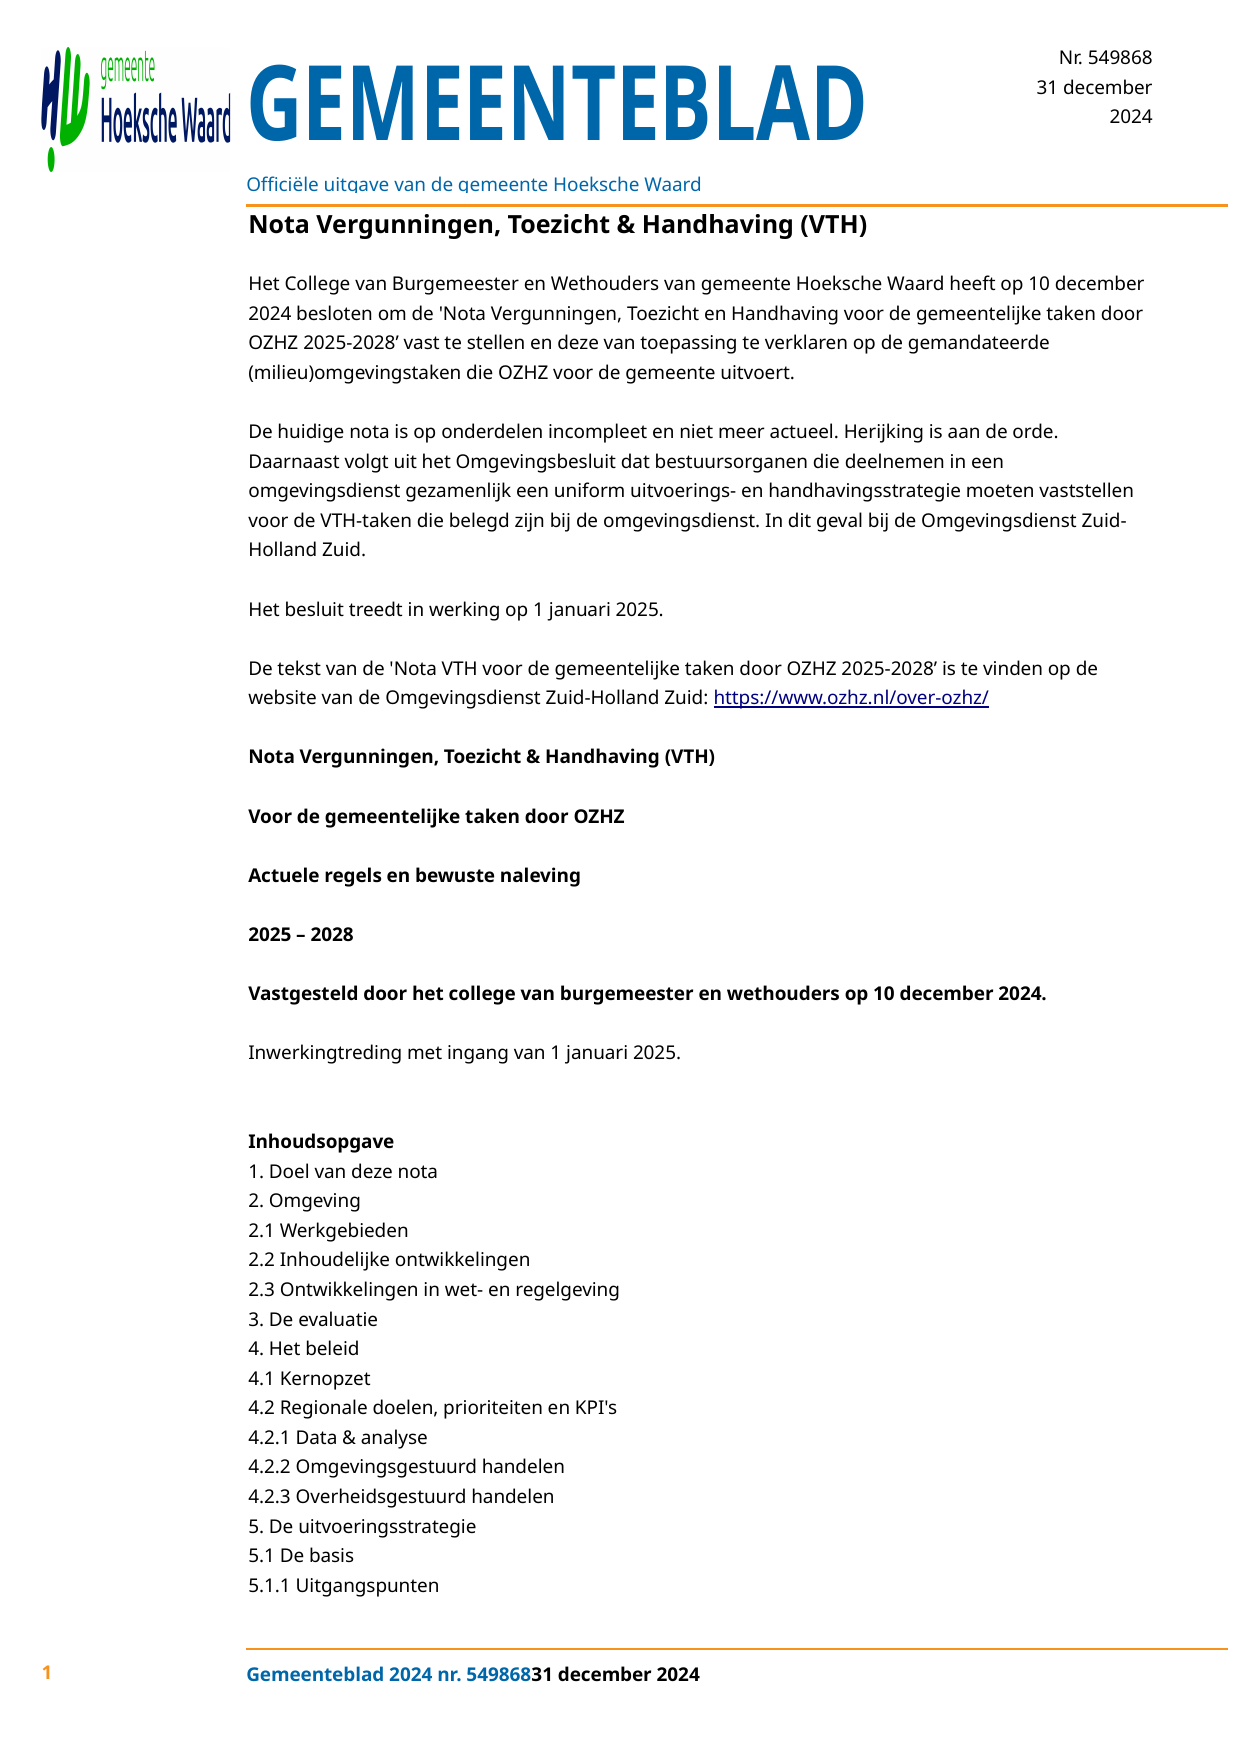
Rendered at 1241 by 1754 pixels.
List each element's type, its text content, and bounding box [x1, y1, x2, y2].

text 4.2.3 Overheidsgestuurd handelen [248, 1483, 1152, 1509]
text 5.1 De basis [248, 1542, 1152, 1568]
text Nota Vergunningen, Toezicht & Handhaving (VTH) [248, 207, 1152, 241]
text Vastgesteld door het college van burgemeester en wethouders op 10 december 2024. [248, 980, 1152, 1006]
text 5. De uitvoeringsstrategie [248, 1513, 1152, 1538]
text 2.3 Ontwikkelingen in wet- en regelgeving [248, 1276, 1152, 1302]
text 5.1.1 Uitgangspunten [248, 1572, 1152, 1598]
text 2.2 Inhoudelijke ontwikkelingen [248, 1247, 1152, 1272]
text Het besluit treedt in werking op 1 januari 2025. [248, 596, 1152, 621]
text Voor de gemeentelijke taken door OZHZ [248, 803, 1152, 828]
text De huidige nota is op onderdelen incompleet en niet meer actueel. Herijking is aan de orde. Daarnaast volgt uit het Omgevingsbesluit dat bestuursorganen die deelnemen in een omgevingsdienst gezamenlijk een uniform uitvoerings- en handhavingsstrategie moeten vaststellen voor de VTH-taken die belegd zijn bij de omgevingsdienst. In dit geval bij de Omgevingsdienst Zuid-Holland Zuid. [248, 418, 1152, 562]
text Inhoudsopgave [248, 1128, 1152, 1154]
text 4. Het beleid [248, 1335, 1152, 1361]
picture [41, 47, 231, 172]
text 2. Omgeving [248, 1187, 1152, 1213]
text 4.2.1 Data & analyse [248, 1424, 1152, 1450]
text 4.2.2 Omgevingsgestuurd handelen [248, 1454, 1152, 1479]
text 4.1 Kernopzet [248, 1365, 1152, 1391]
text De tekst van de 'Nota VTH voor de gemeentelijke taken door OZHZ 2025-2028’ is te vinden op de website van de Omgevingsdienst Zuid-Holland Zuid: https://www.ozhz.nl/over-ozhz/ [248, 655, 1152, 710]
text 2.1 Werkgebieden [248, 1217, 1152, 1243]
text Het College van Burgemeester en Wethouders van gemeente Hoeksche Waard heeft op 10 december 2024 besloten om de 'Nota Vergunningen, Toezicht en Handhaving voor de gemeentelijke taken door OZHZ 2025-2028’ vast te stellen en deze van toepassing te verklaren op de gemandateerde (milieu)omgevingstaken die OZHZ voor de gemeente uitvoert. [248, 270, 1152, 385]
text Nota Vergunningen, Toezicht & Handhaving (VTH) [248, 744, 1152, 769]
text 3. De evaluatie [248, 1306, 1152, 1331]
text 4.2 Regionale doelen, prioriteiten en KPI's [248, 1394, 1152, 1420]
text Inwerkingtreding met ingang van 1 januari 2025. [248, 1039, 1152, 1065]
text 2025 – 2028 [248, 921, 1152, 947]
text 1. Doel van deze nota [248, 1158, 1152, 1183]
text Actuele regels en bewuste naleving [248, 862, 1152, 888]
